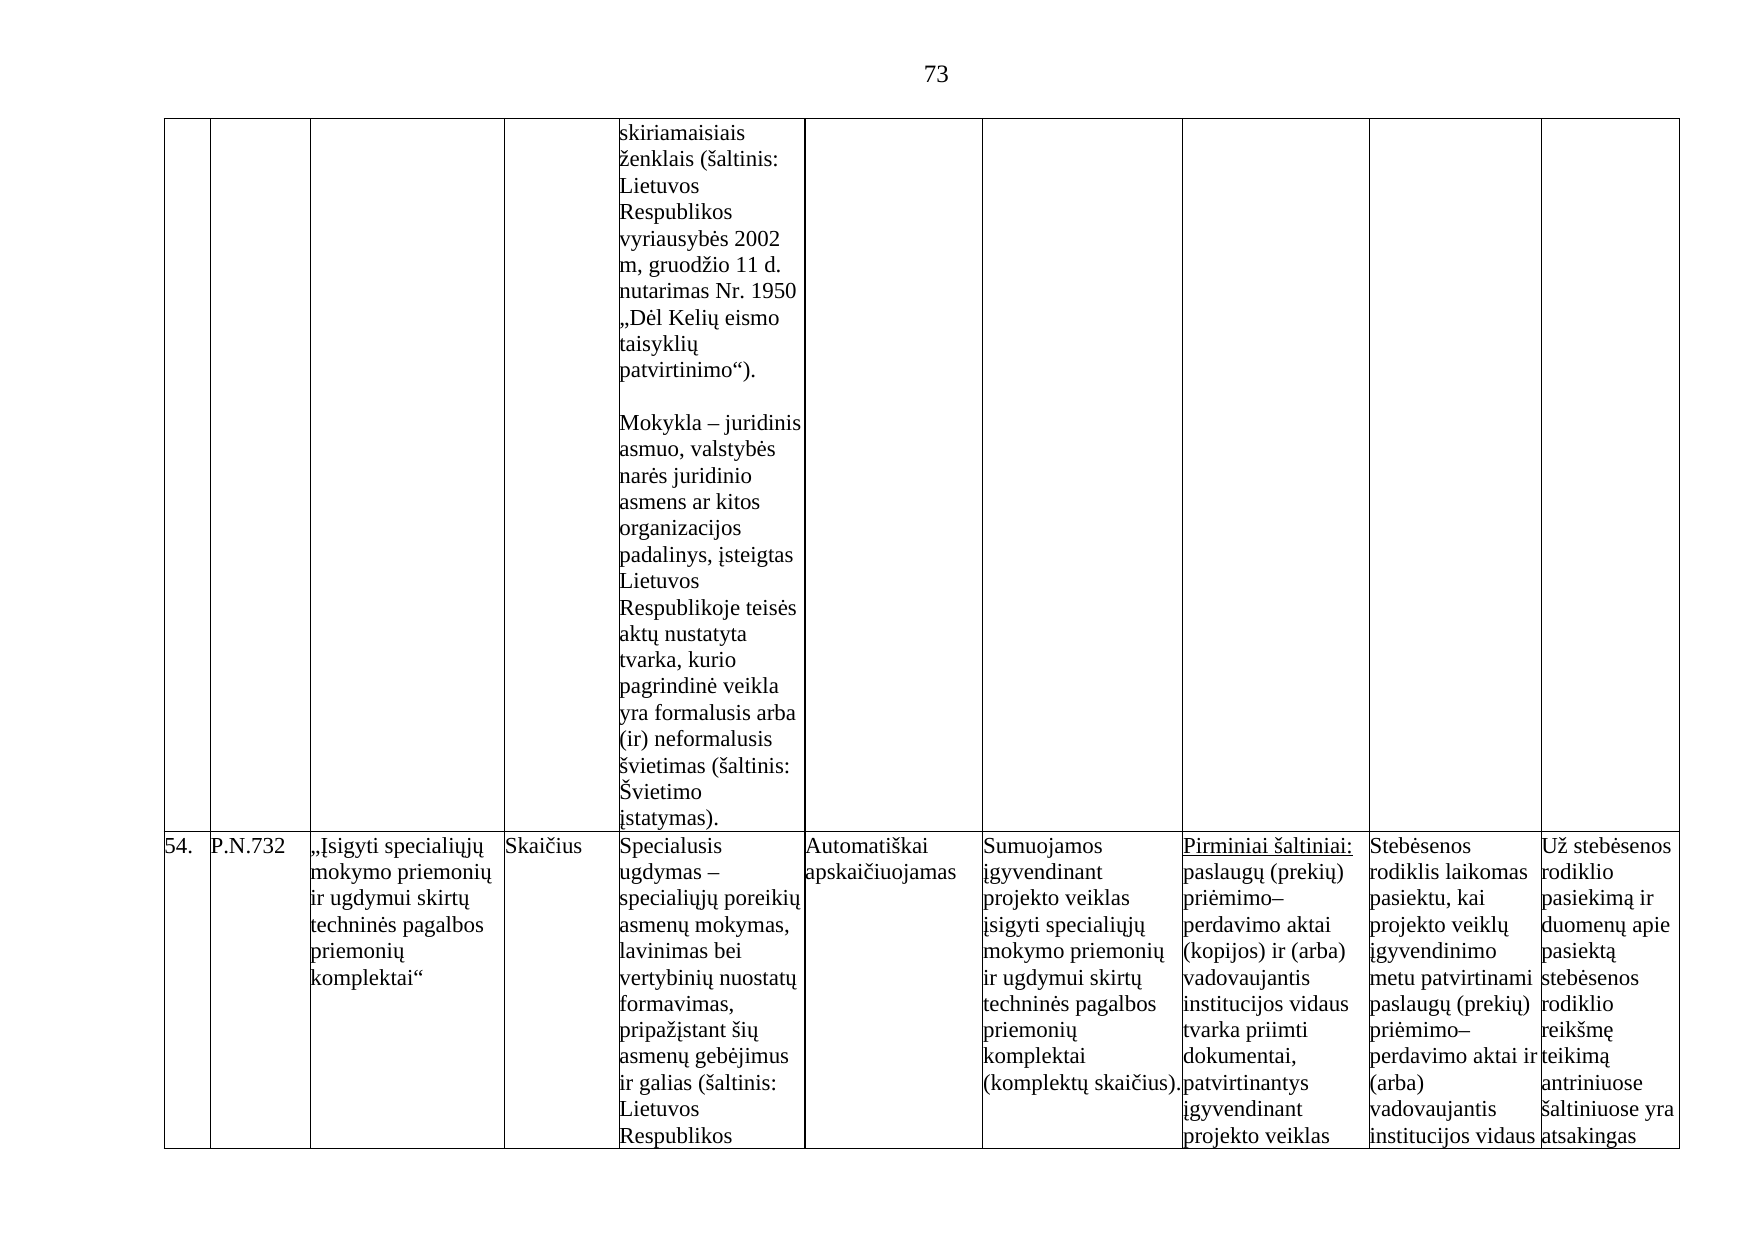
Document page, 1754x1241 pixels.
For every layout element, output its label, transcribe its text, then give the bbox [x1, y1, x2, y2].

table_cell Specialusis ugdymas – specialiųjų poreikių asmenų mokymas, lavinimas bei vertybinių nuostatų formavimas, pripažįstant šių asmenų gebėjimus ir galias (šaltinis: Lietuvos Respublikos [620, 832, 804, 1148]
table_cell Stebėsenos rodiklis laikomas pasiektu, kai projekto veiklų įgyvendinimo metu patvirtinami paslaugų (prekių) priėmimo–perdavimo aktai ir (arba) vadovaujantis institucijos vidaus [1370, 832, 1541, 1148]
table_cell Pirminiai šaltiniai: paslaugų (prekių) priėmimo–perdavimo aktai (kopijos) ir (arba) vadovaujantis institucijos vidaus tvarka priimti dokumentai, patvirtinantys įgyvendinant projekto veiklas [1183, 832, 1369, 1148]
table_cell Automatiškai apskaičiuojamas [806, 832, 982, 1148]
table_cell [1370, 119, 1541, 831]
table_cell „Įsigyti specialiųjų mokymo priemonių ir ugdymui skirtų techninės pagalbos priemonių komplektai“ [311, 832, 504, 1148]
table_cell Skaičius [505, 832, 619, 1148]
table_cell [505, 119, 619, 831]
table_cell Už stebėsenos rodiklio pasiekimą ir duomenų apie pasiektą stebėsenos rodiklio reikšmę teikimą antriniuose šaltiniuose yra atsakingas [1542, 832, 1679, 1148]
table_cell [165, 119, 210, 831]
table_cell skiriamaisiais ženklais (šaltinis: Lietuvos Respublikos vyriausybės 2002 m, gruodžio 11 d. nutarimas Nr. 1950 „Dėl Kelių eismo taisyklių patvirtinimo“). Mokykla – juridinis asmuo, valstybės narės juridinio asmens ar kitos organizacijos padalinys, įsteigtas Lietuvos Respublikoje teisės aktų nustatyta tvarka, kurio pagrindinė veikla yra formalusis arba (ir) neformalusis švietimas (šaltinis: Švietimo įstatymas). [620, 119, 804, 831]
table_cell [983, 119, 1182, 831]
table_cell 54. [165, 832, 210, 1148]
table_cell P.N.732 [211, 832, 310, 1148]
table_cell [806, 119, 982, 831]
table_cell Sumuojamos įgyvendinant projekto veiklas įsigyti specialiųjų mokymo priemonių ir ugdymui skirtų techninės pagalbos priemonių komplektai (komplektų skaičius). [983, 832, 1182, 1148]
table_cell [1183, 119, 1369, 831]
table_cell [311, 119, 504, 831]
table_cell [1542, 119, 1679, 831]
table_cell [211, 119, 310, 831]
